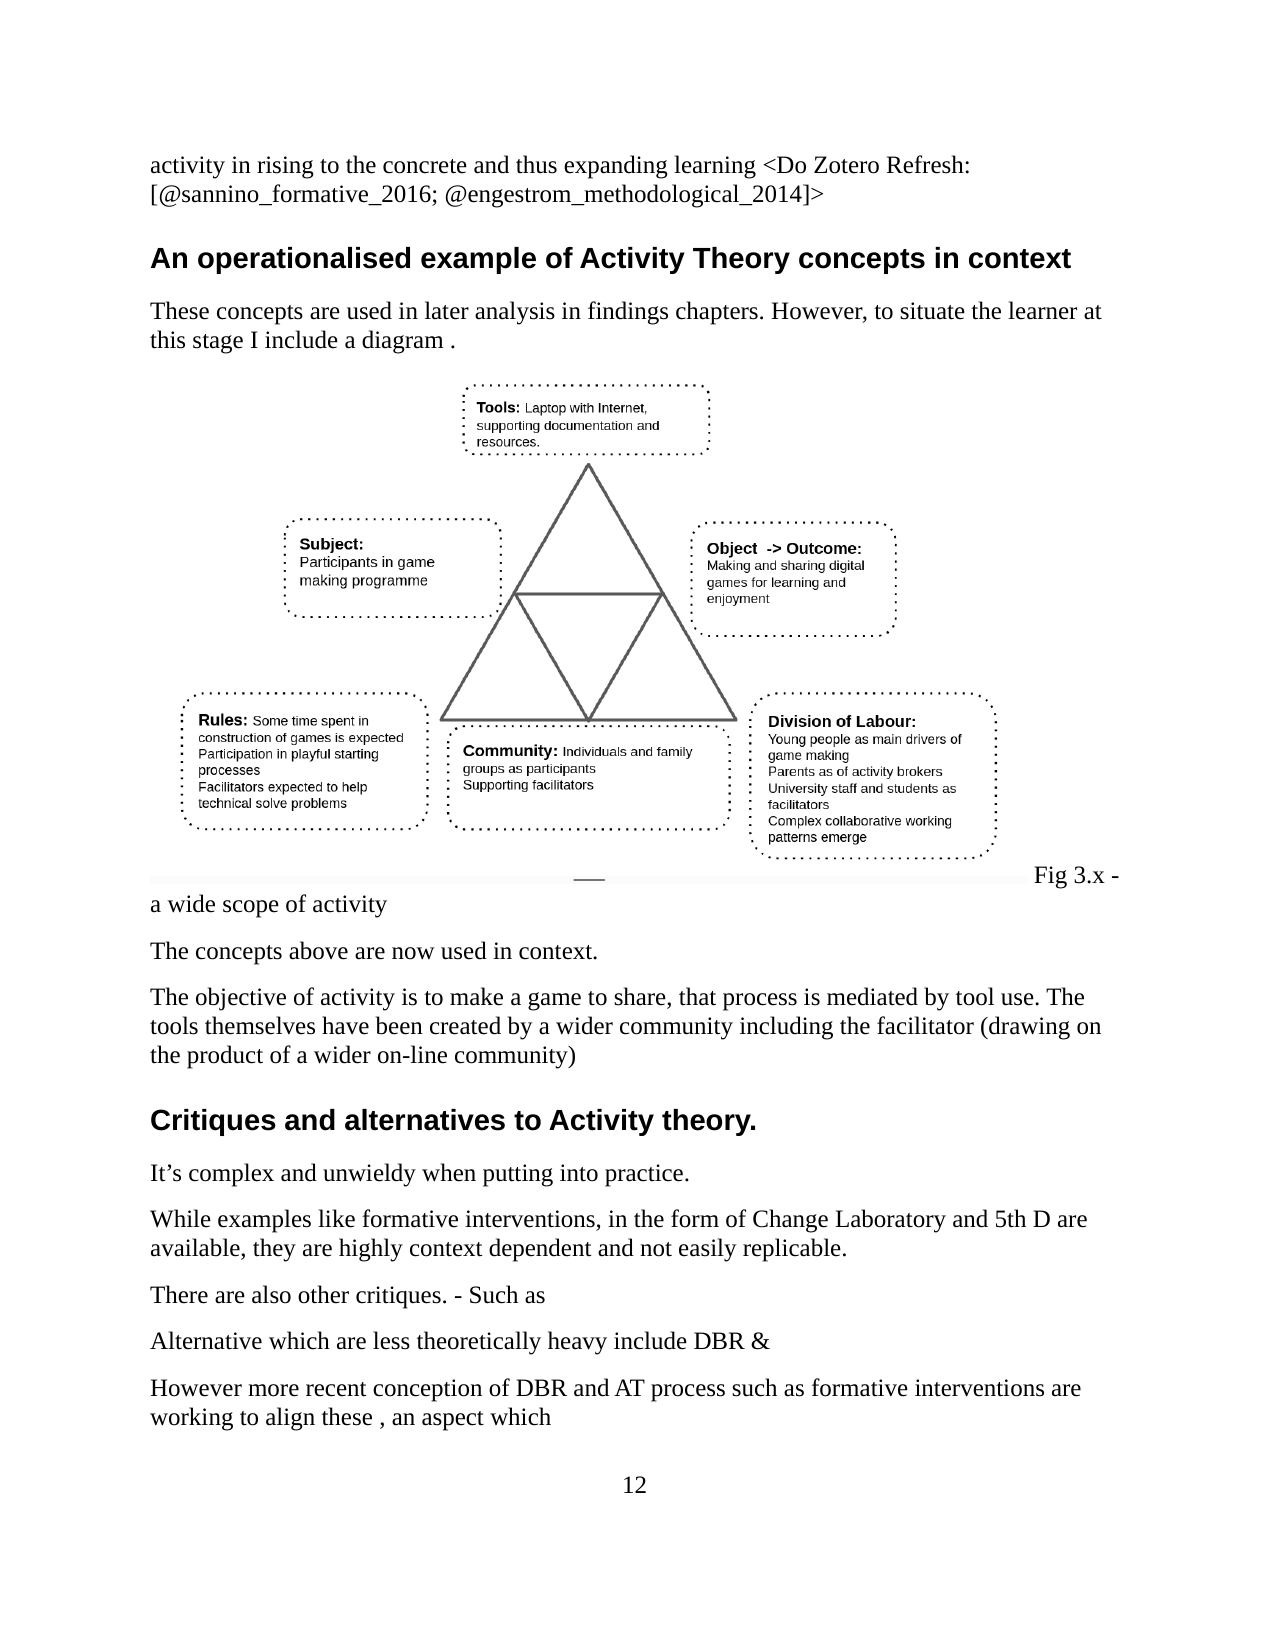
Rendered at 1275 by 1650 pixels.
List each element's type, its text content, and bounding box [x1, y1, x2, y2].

text The concepts above are now used in context. [150, 936, 1125, 964]
text These concepts are used in later analysis in findings chapters. However, to situate the learner at this stage I include a diagram . [150, 296, 1125, 354]
text However more recent conception of DBR and AT process such as formative interventions are working to align these , an aspect which [150, 1373, 1125, 1431]
text While examples like formative interventions, in the form of Change Laboratory and 5th D are available, they are highly context dependent and not easily replicable. [150, 1204, 1125, 1262]
text Alternative which are less theoretically heavy include DBR & [150, 1326, 1125, 1355]
subtitle Critiques and alternatives to Activity theory. [150, 1103, 1125, 1136]
text The objective of activity is to make a game to share, that process is mediated by tool use. The tools themselves have been created by a wider community including the facilitator (drawing on the product of a wider on-line community) [150, 982, 1125, 1069]
text Fig 3.x - a wide scope of activity [150, 884, 1125, 918]
text It’s complex and unwieldy when putting into practice. [150, 1158, 1125, 1186]
picture [150, 371, 1028, 884]
subtitle An operationalised example of Activity Theory concepts in context [150, 241, 1125, 275]
text activity in rising to the concrete and thus expanding learning <Do Zotero Refresh: [@sannino_formative_2016; @engestrom_methodological_2014]> [150, 150, 1125, 207]
text There are also other critiques. - Such as [150, 1280, 1125, 1308]
